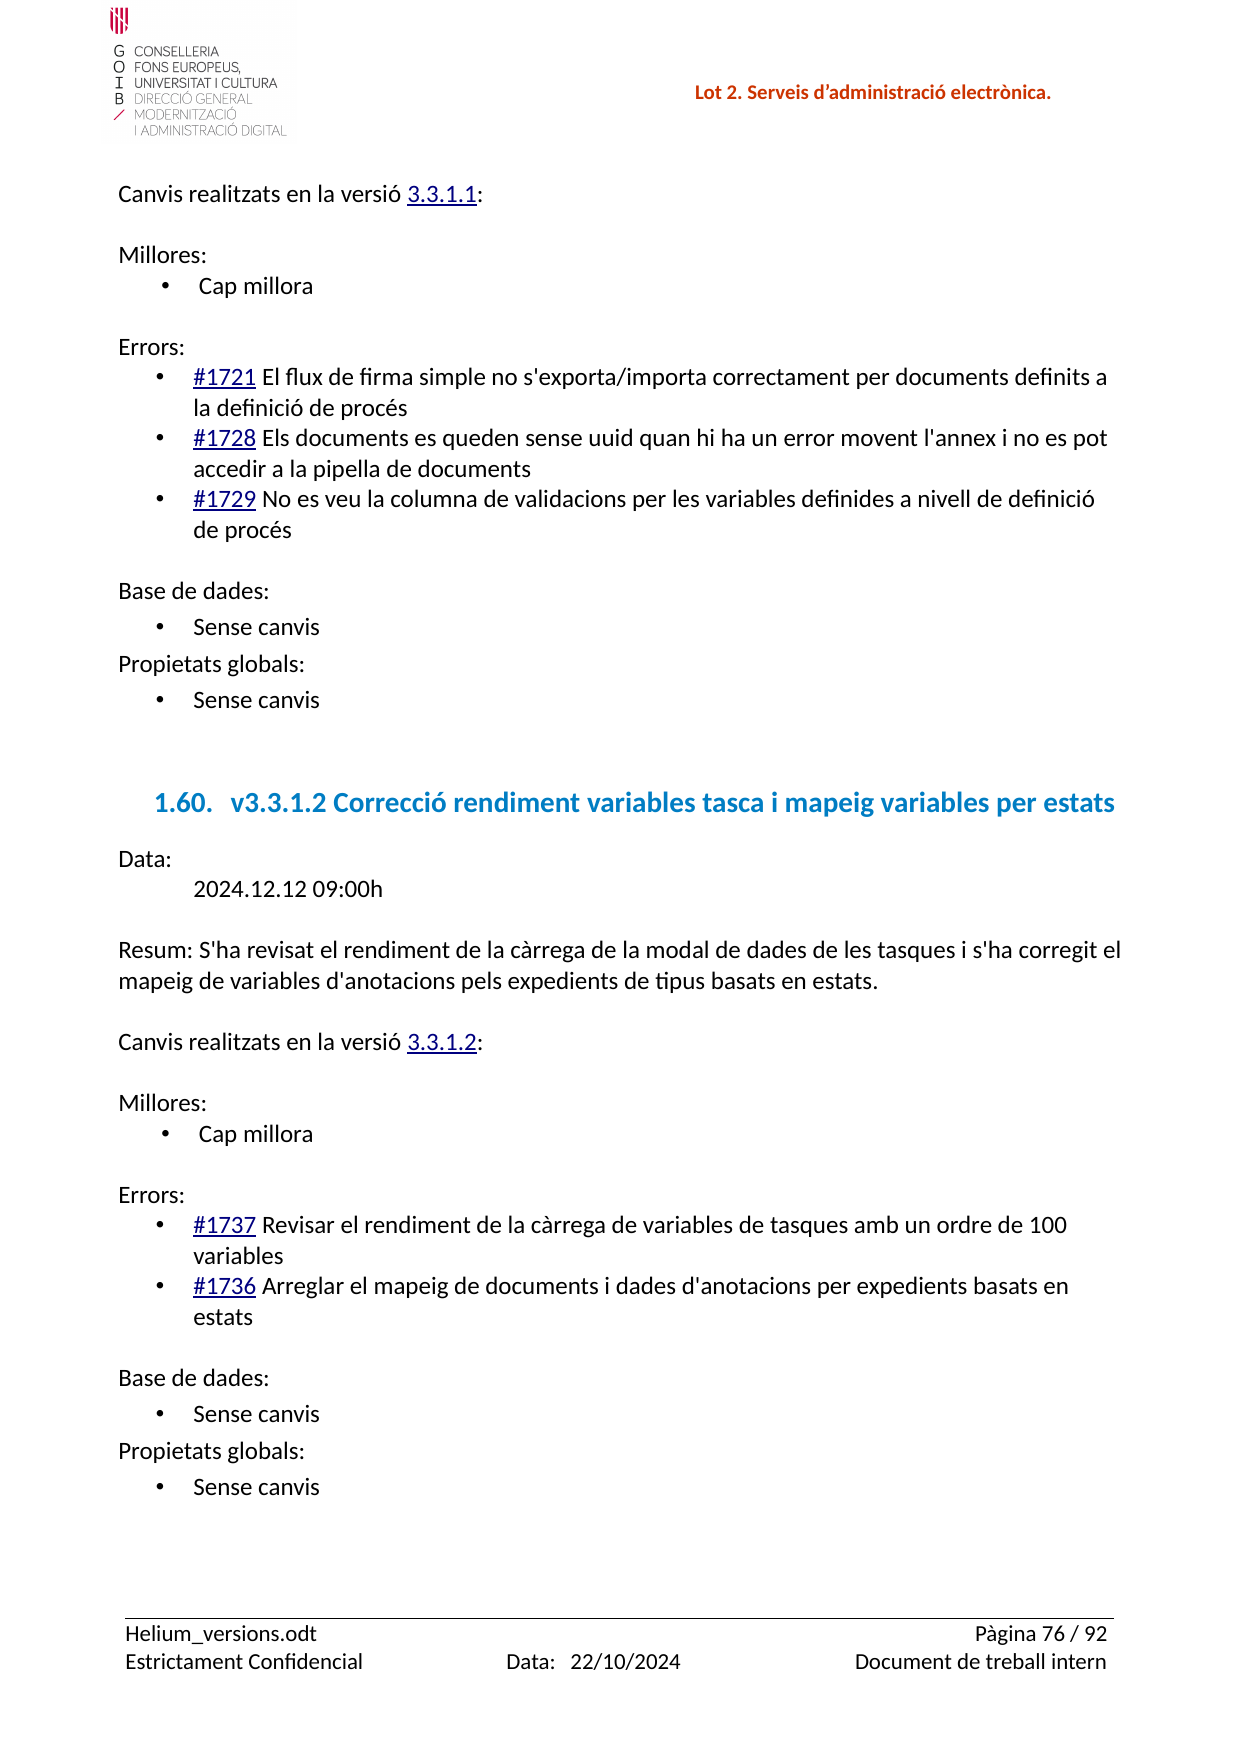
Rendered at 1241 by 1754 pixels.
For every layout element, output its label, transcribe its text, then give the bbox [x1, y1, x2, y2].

list #1736 Arreglar el mapeig de documents i dades d'anotacions per expedients basats en estats [156, 1270, 1122, 1331]
text Errors: [118, 331, 1122, 361]
list #1721 El flux de firma simple no s'exporta/importa correctament per documents definits a la definició de procés [156, 361, 1122, 422]
text Resum: S'ha revisat el rendiment de la càrrega de la modal de dades de les tasques i s'ha corregit el mapeig de variables d'anotacions pels expedients de tipus basats en estats. [118, 935, 1122, 996]
text 2024.12.12 09:00h [118, 874, 1122, 904]
list #1728 Els documents es queden sense uuid quan hi ha un error movent l'annex i no es pot accedir a la pipella de documents [156, 422, 1122, 483]
list Sense canvis [156, 684, 1122, 715]
text Canvis realitzats en la versió 3.3.1.1: [118, 178, 1122, 209]
text Base de dades: [118, 1362, 1122, 1392]
list Cap millora [161, 1118, 1122, 1148]
text Propietats globals: [118, 1435, 1122, 1465]
text Propietats globals: [118, 648, 1122, 678]
list Cap millora [161, 270, 1122, 300]
text Millores: [118, 239, 1122, 270]
list #1729 No es veu la columna de validacions per les variables definides a nivell de definició de procés [156, 483, 1122, 544]
list Sense canvis [156, 1398, 1122, 1429]
list Sense canvis [156, 1471, 1122, 1502]
text Data: [118, 843, 1122, 874]
picture [100, 0, 297, 144]
text Canvis realitzats en la versió 3.3.1.2: [118, 1026, 1122, 1057]
list Sense canvis [156, 611, 1122, 642]
text Millores: [118, 1087, 1122, 1118]
text Errors: [118, 1179, 1122, 1209]
text Base de dades: [118, 575, 1122, 606]
list #1737 Revisar el rendiment de la càrrega de variables de tasques amb un ordre de 100 variables [156, 1209, 1122, 1270]
subtitle v3.3.1.2 Correcció rendiment variables tasca i mapeig variables per estats [153, 784, 1122, 819]
